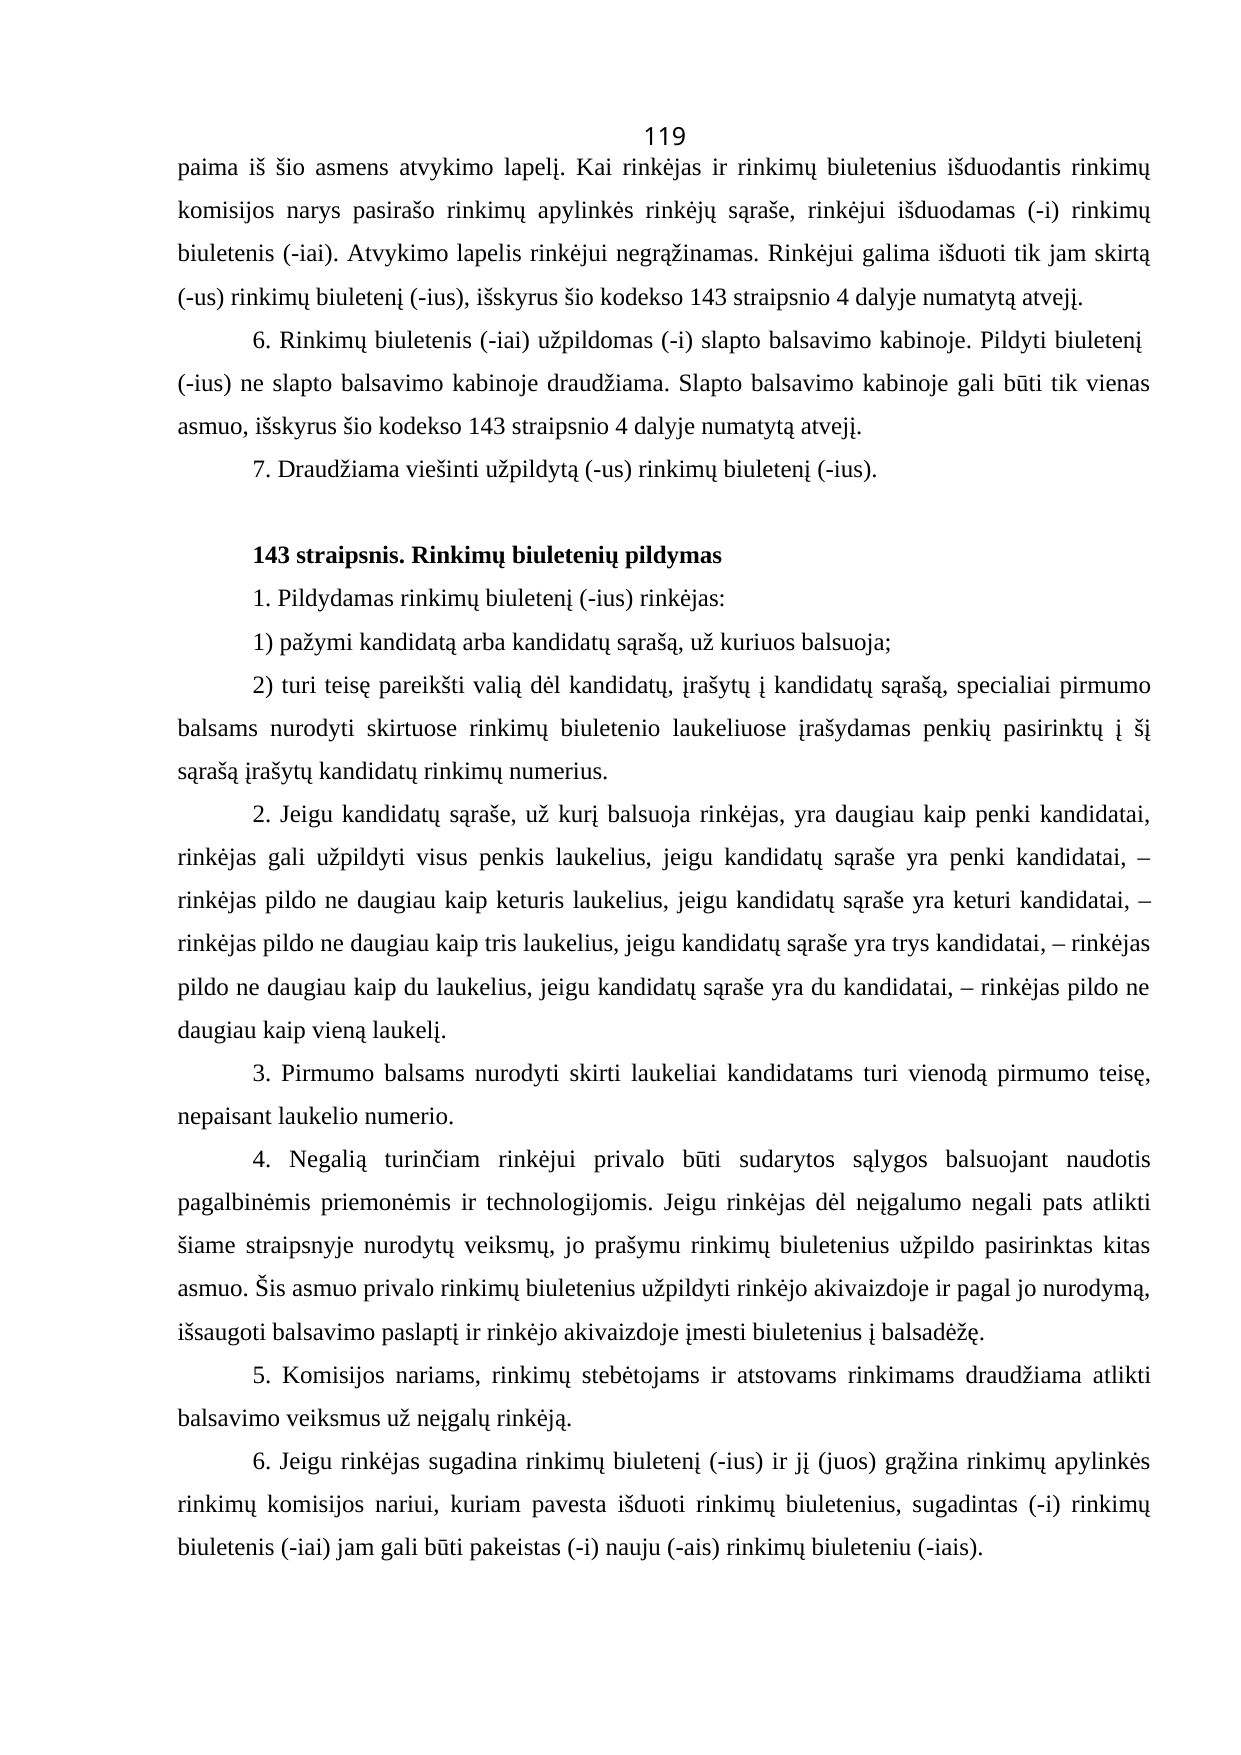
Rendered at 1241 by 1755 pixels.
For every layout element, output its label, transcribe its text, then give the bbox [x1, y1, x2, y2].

text 4. Negalią turinčiam rinkėjui privalo būti sudarytos sąlygos balsuojant naudotis pagalbinėmis priemonėmis ir technologijomis. Jeigu rinkėjas dėl neįgalumo negali pats atlikti šiame straipsnyje nurodytų veiksmų, jo prašymu rinkimų biuletenius užpildo pasirinktas kitas asmuo. Šis asmuo privalo rinkimų biuletenius užpildyti rinkėjo akivaizdoje ir pagal jo nurodymą, išsaugoti balsavimo paslaptį ir rinkėjo akivaizdoje įmesti biuletenius į balsadėžę. [177, 1144, 1152, 1345]
text paima iš šio asmens atvykimo lapelį. Kai rinkėjas ir rinkimų biuletenius išduodantis rinkimų komisijos narys pasirašo rinkimų apylinkės rinkėjų sąraše, rinkėjui išduodamas (-i) rinkimų biuletenis (-iai). Atvykimo lapelis rinkėjui negrąžinamas. Rinkėjui galima išduoti tik jam skirtą (-us) rinkimų biuletenį (-ius), išskyrus šio kodekso 143 straipsnio 4 dalyje numatytą atvejį. [177, 152, 1152, 310]
text 2) turi teisę pareikšti valią dėl kandidatų, įrašytų į kandidatų sąrašą, specialiai pirmumo balsams nurodyti skirtuose rinkimų biuletenio laukeliuose įrašydamas penkių pasirinktų į šį sąrašą įrašytų kandidatų rinkimų numerius. [177, 670, 1152, 785]
text 6. Jeigu rinkėjas sugadina rinkimų biuletenį (-ius) ir jį (juos) grąžina rinkimų apylinkės rinkimų komisijos nariui, kuriam pavesta išduoti rinkimų biuletenius, sugadintas (-i) rinkimų biuletenis (-iai) jam gali būti pakeistas (-i) nauju (-ais) rinkimų biuleteniu (-iais). [177, 1446, 1152, 1561]
text 5. Komisijos nariams, rinkimų stebėtojams ir atstovams rinkimams draudžiama atlikti balsavimo veiksmus už neįgalų rinkėją. [177, 1360, 1152, 1432]
text 3. Pirmumo balsams nurodyti skirti laukeliai kandidatams turi vienodą pirmumo teisę, nepaisant laukelio numerio. [177, 1058, 1152, 1130]
text 1) pažymi kandidatą arba kandidatų sąrašą, už kuriuos balsuoja; [177, 627, 1152, 655]
text 7. Draudžiama viešinti užpildytą (-us) rinkimų biuletenį (-ius). [177, 454, 1152, 483]
text 2. Jeigu kandidatų sąraše, už kurį balsuoja rinkėjas, yra daugiau kaip penki kandidatai, rinkėjas gali užpildyti visus penkis laukelius, jeigu kandidatų sąraše yra penki kandidatai, – rinkėjas pildo ne daugiau kaip keturis laukelius, jeigu kandidatų sąraše yra keturi kandidatai, – rinkėjas pildo ne daugiau kaip tris laukelius, jeigu kandidatų sąraše yra trys kandidatai, – rinkėjas pildo ne daugiau kaip du laukelius, jeigu kandidatų sąraše yra du kandidatai, – rinkėjas pildo ne daugiau kaip vieną laukelį. [177, 799, 1152, 1043]
text 143 straipsnis. Rinkimų biuletenių pildymas [177, 540, 1152, 569]
text 1. Pildydamas rinkimų biuletenį (-ius) rinkėjas: [177, 583, 1152, 612]
text 6. Rinkimų biuletenis (-iai) užpildomas (-i) slapto balsavimo kabinoje. Pildyti biuletenį (-ius) ne slapto balsavimo kabinoje draudžiama. Slapto balsavimo kabinoje gali būti tik vienas asmuo, išskyrus šio kodekso 143 straipsnio 4 dalyje numatytą atvejį. [177, 325, 1152, 440]
